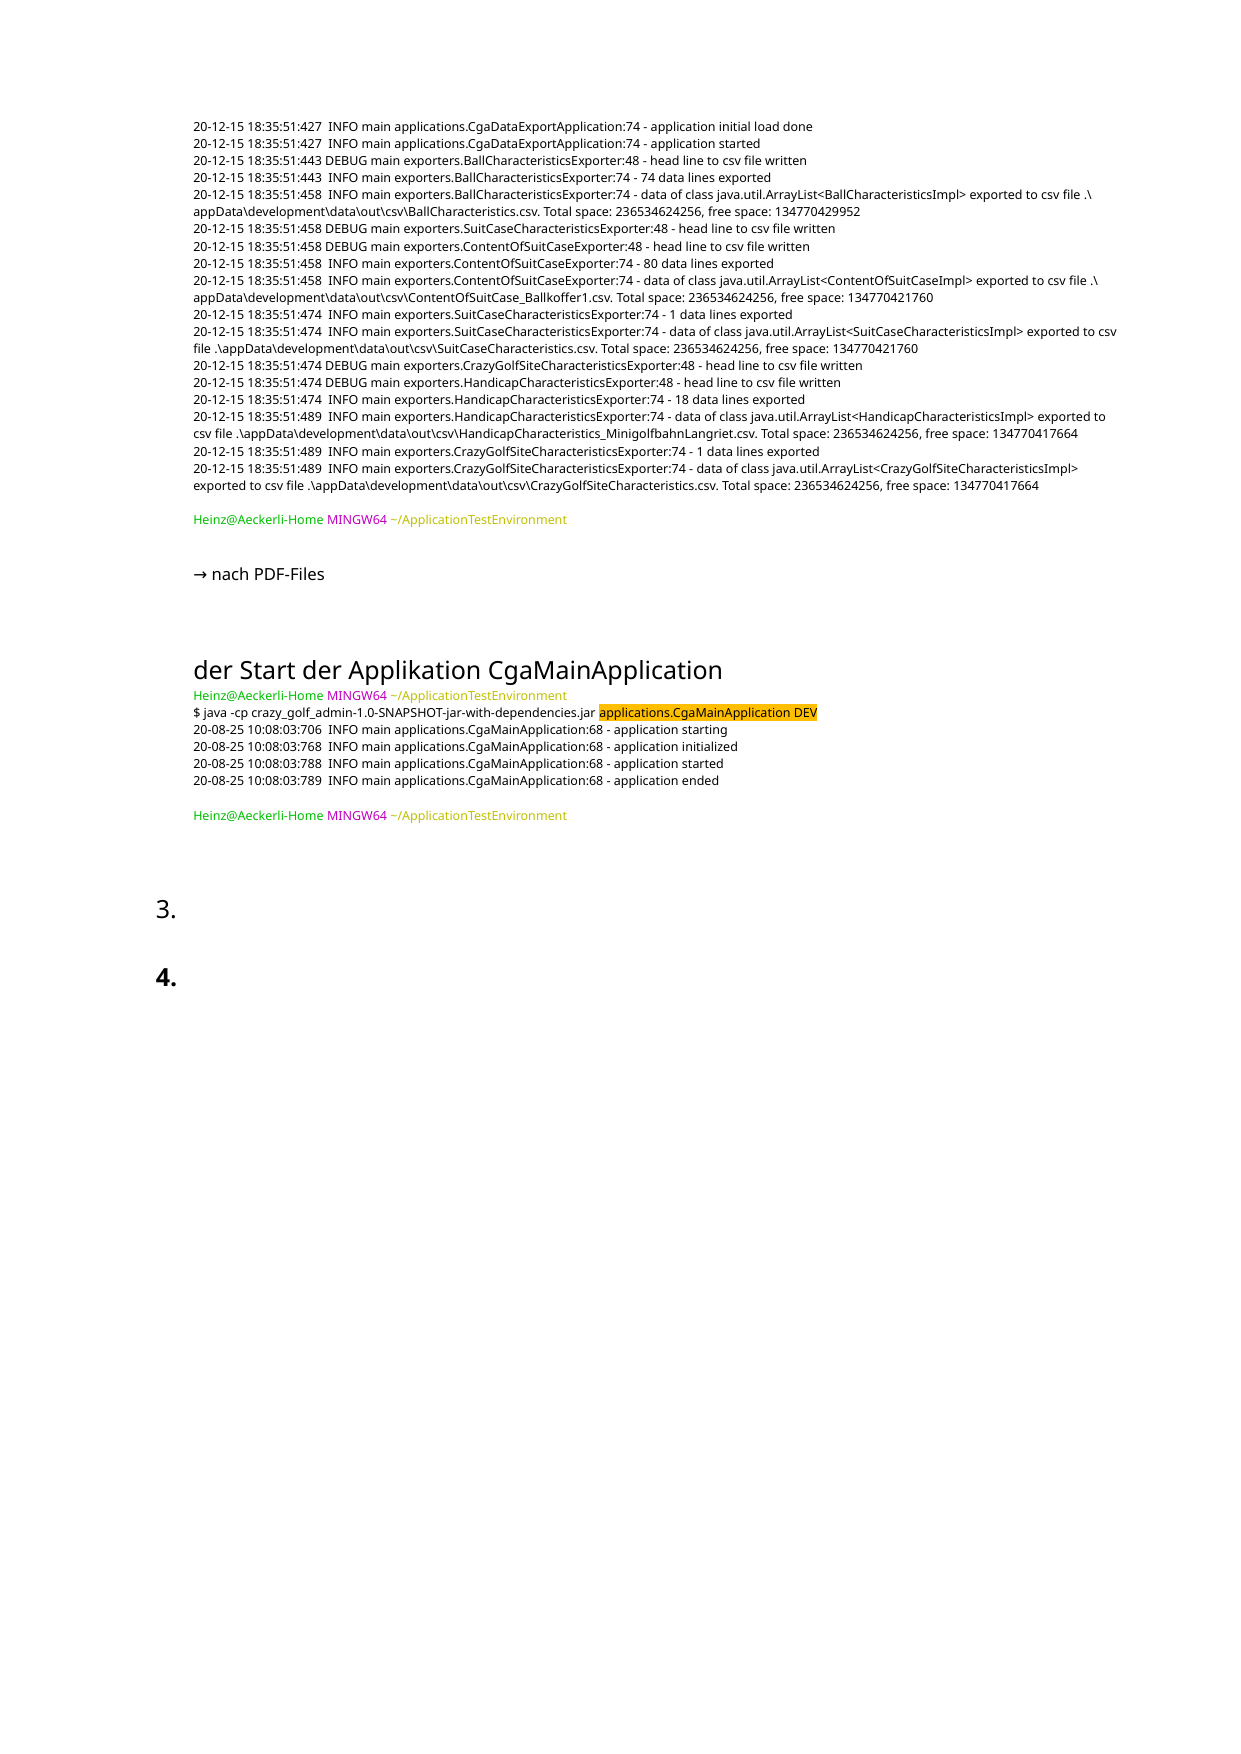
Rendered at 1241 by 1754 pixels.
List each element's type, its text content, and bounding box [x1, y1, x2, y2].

text 20-12-15 18:35:51:474 DEBUG main exporters.CrazyGolfSiteCharacteristicsExporter:48 - head line to csv file written [193, 357, 1122, 374]
text $ java -cp crazy_golf_admin-1.0-SNAPSHOT-jar-with-dependencies.jar applications.CgaMainApplication DEV [193, 704, 1122, 721]
text 20-12-15 18:35:51:458 INFO main exporters.ContentOfSuitCaseExporter:74 - data of class java.util.ArrayList<ContentOfSuitCaseImpl> exported to csv file .\appData\development\data\out\csv\ContentOfSuitCase_Ballkoffer1.csv. Total space: 236534624256, free space: 134770421760 [193, 272, 1122, 306]
text 20-12-15 18:35:51:474 INFO main exporters.SuitCaseCharacteristicsExporter:74 - 1 data lines exported [193, 306, 1122, 323]
text 20-12-15 18:35:51:489 INFO main exporters.HandicapCharacteristicsExporter:74 - data of class java.util.ArrayList<HandicapCharacteristicsImpl> exported to csv file .\appData\development\data\out\csv\HandicapCharacteristics_MinigolfbahnLangriet.csv. Total space: 236534624256, free space: 134770417664 [193, 408, 1122, 443]
text → nach PDF-Files [193, 562, 1122, 585]
text 20-12-15 18:35:51:474 INFO main exporters.HandicapCharacteristicsExporter:74 - 18 data lines exported [193, 391, 1122, 408]
text 20-12-15 18:35:51:489 INFO main exporters.CrazyGolfSiteCharacteristicsExporter:74 - 1 data lines exported [193, 443, 1122, 460]
text 20-12-15 18:35:51:427 INFO main applications.CgaDataExportApplication:74 - application initial load done [193, 118, 1122, 135]
text 20-12-15 18:35:51:443 INFO main exporters.BallCharacteristicsExporter:74 - 74 data lines exported [193, 169, 1122, 186]
text 20-12-15 18:35:51:458 DEBUG main exporters.SuitCaseCharacteristicsExporter:48 - head line to csv file written [193, 221, 1122, 238]
text 20-12-15 18:35:51:474 DEBUG main exporters.HandicapCharacteristicsExporter:48 - head line to csv file written [193, 374, 1122, 391]
text 20-08-25 10:08:03:706 INFO main applications.CgaMainApplication:68 - application starting [193, 721, 1122, 738]
text 20-12-15 18:35:51:489 INFO main exporters.CrazyGolfSiteCharacteristicsExporter:74 - data of class java.util.ArrayList<CrazyGolfSiteCharacteristicsImpl> exported to csv file .\appData\development\data\out\csv\CrazyGolfSiteCharacteristics.csv. Total space: 236534624256, free space: 134770417664 [193, 460, 1122, 494]
text 20-12-15 18:35:51:427 INFO main applications.CgaDataExportApplication:74 - application started [193, 135, 1122, 152]
text 20-12-15 18:35:51:458 DEBUG main exporters.ContentOfSuitCaseExporter:48 - head line to csv file written [193, 238, 1122, 255]
text Heinz@Aeckerli-Home MINGW64 ~/ApplicationTestEnvironment [193, 807, 1122, 824]
text 20-08-25 10:08:03:788 INFO main applications.CgaMainApplication:68 - application started [193, 755, 1122, 772]
text 20-12-15 18:35:51:458 INFO main exporters.BallCharacteristicsExporter:74 - data of class java.util.ArrayList<BallCharacteristicsImpl> exported to csv file .\appData\development\data\out\csv\BallCharacteristics.csv. Total space: 236534624256, free space: 134770429952 [193, 186, 1122, 221]
text Heinz@Aeckerli-Home MINGW64 ~/ApplicationTestEnvironment [193, 511, 1122, 528]
text 20-08-25 10:08:03:768 INFO main applications.CgaMainApplication:68 - application initialized [193, 738, 1122, 755]
text 20-12-15 18:35:51:443 DEBUG main exporters.BallCharacteristicsExporter:48 - head line to csv file written [193, 152, 1122, 169]
text 20-12-15 18:35:51:458 INFO main exporters.ContentOfSuitCaseExporter:74 - 80 data lines exported [193, 255, 1122, 272]
text der Start der Applikation CgaMainApplication Heinz@Aeckerli-Home MINGW64 ~/ApplicationTestEnvironment [193, 653, 1122, 704]
text 20-12-15 18:35:51:474 INFO main exporters.SuitCaseCharacteristicsExporter:74 - data of class java.util.ArrayList<SuitCaseCharacteristicsImpl> exported to csv file .\appData\development\data\out\csv\SuitCaseCharacteristics.csv. Total space: 236534624256, free space: 134770421760 [193, 323, 1122, 357]
text 20-08-25 10:08:03:789 INFO main applications.CgaMainApplication:68 - application ended [193, 772, 1122, 789]
